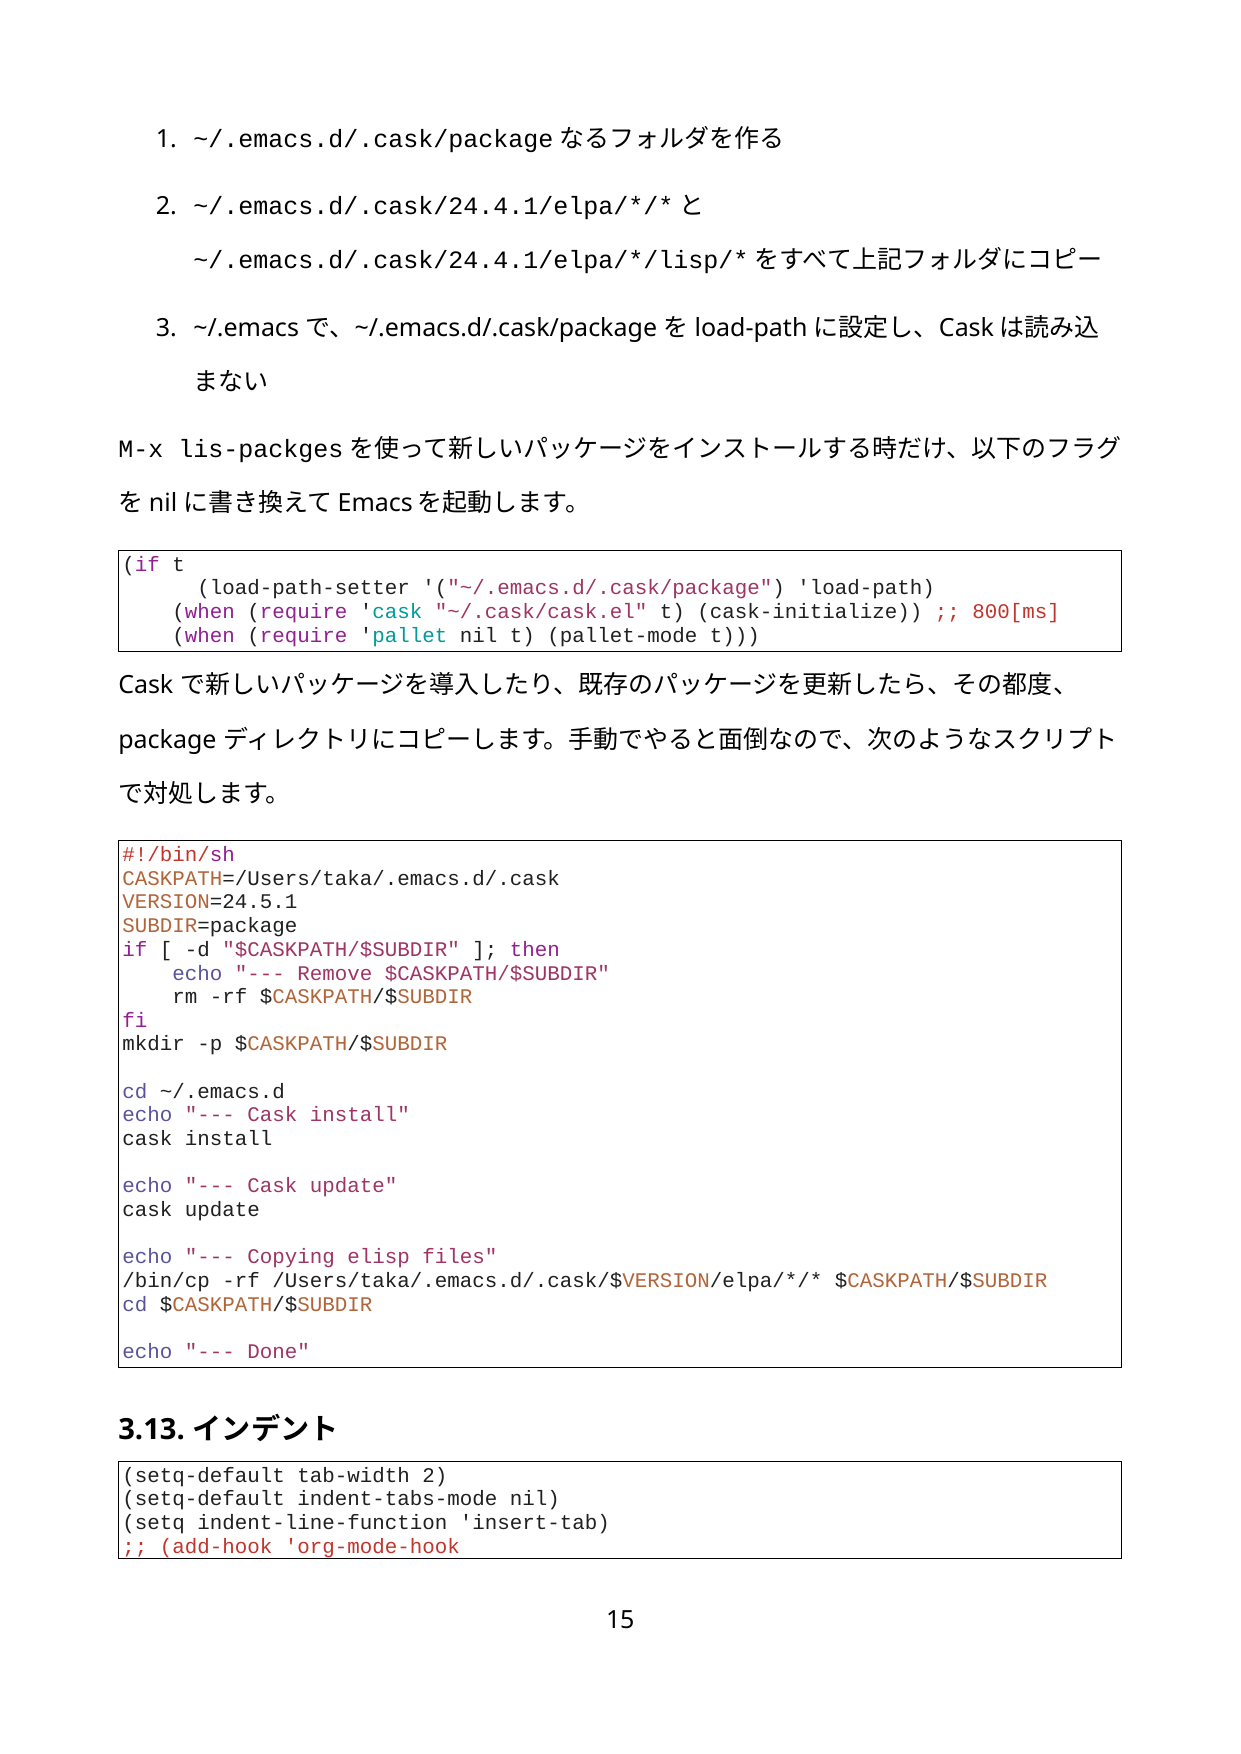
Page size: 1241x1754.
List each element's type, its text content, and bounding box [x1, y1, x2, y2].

text cd $CASKPATH/$SUBDIR [119, 1289, 1121, 1313]
text (setq-default tab-width 2) [119, 1462, 1121, 1484]
subtitle インデント [118, 1406, 1122, 1448]
text echo "--- Done" [119, 1337, 1121, 1367]
text M-x lis-packges を使って新しいパッケージをインストールする時だけ、以下のフラグを nil に書き換えてEmacsを起動します。 [118, 428, 1122, 519]
list ~/.emacs.d/.cask/24.4.1/elpa/*/* と ~/.emacs.d/.cask/24.4.1/elpa/*/lisp/* をすべて上記フォルダにコピー [156, 185, 1122, 276]
text (setq-default indent-tabs-mode nil) [119, 1484, 1121, 1508]
text ;; (add-hook 'org-mode-hook [119, 1532, 1121, 1558]
text #!/bin/sh [119, 841, 1121, 864]
text echo "--- Copying elisp files" [119, 1242, 1121, 1266]
text CASKPATH=/Users/taka/.emacs.d/.cask [119, 864, 1121, 888]
text Cask で新しいパッケージを導入したり、既存のパッケージを更新したら、その都度、package ディレクトリにコピーします。手動でやると面倒なので、次のようなスクリプトで対処します。 [118, 665, 1122, 810]
text (setq indent-line-function 'insert-tab) [119, 1508, 1121, 1532]
list ~/.emacs で、~/.emacs.d/.cask/package を load-path に設定し、Caskは読み込まない [156, 307, 1122, 398]
text cask install [119, 1124, 1121, 1148]
text /bin/cp -rf /Users/taka/.emacs.d/.cask/$VERSION/elpa/*/* $CASKPATH/$SUBDIR [119, 1266, 1121, 1289]
text echo "--- Cask install" [119, 1100, 1121, 1124]
text cd ~/.emacs.d [119, 1077, 1121, 1100]
text VERSION=24.5.1 [119, 888, 1121, 911]
text echo "--- Cask update" [119, 1171, 1121, 1195]
text cask update [119, 1195, 1121, 1219]
text rm -rf $CASKPATH/$SUBDIR [119, 982, 1121, 1006]
text (if t [119, 551, 1121, 573]
text (when (require 'cask "~/.cask/cask.el" t) (cask-initialize)) ;; 800[ms] [119, 597, 1121, 621]
text echo "--- Remove $CASKPATH/$SUBDIR" [119, 958, 1121, 982]
text if [ -d "$CASKPATH/$SUBDIR" ]; then [119, 935, 1121, 958]
text SUBDIR=package [119, 911, 1121, 935]
list ~/.emacs.d/.cask/package なるフォルダを作る [156, 118, 1122, 154]
text (load-path-setter '("~/.emacs.d/.cask/package") 'load-path) [119, 573, 1121, 597]
text fi [119, 1006, 1121, 1029]
text (when (require 'pallet nil t) (pallet-mode t))) [119, 621, 1121, 651]
text mkdir -p $CASKPATH/$SUBDIR [119, 1029, 1121, 1053]
